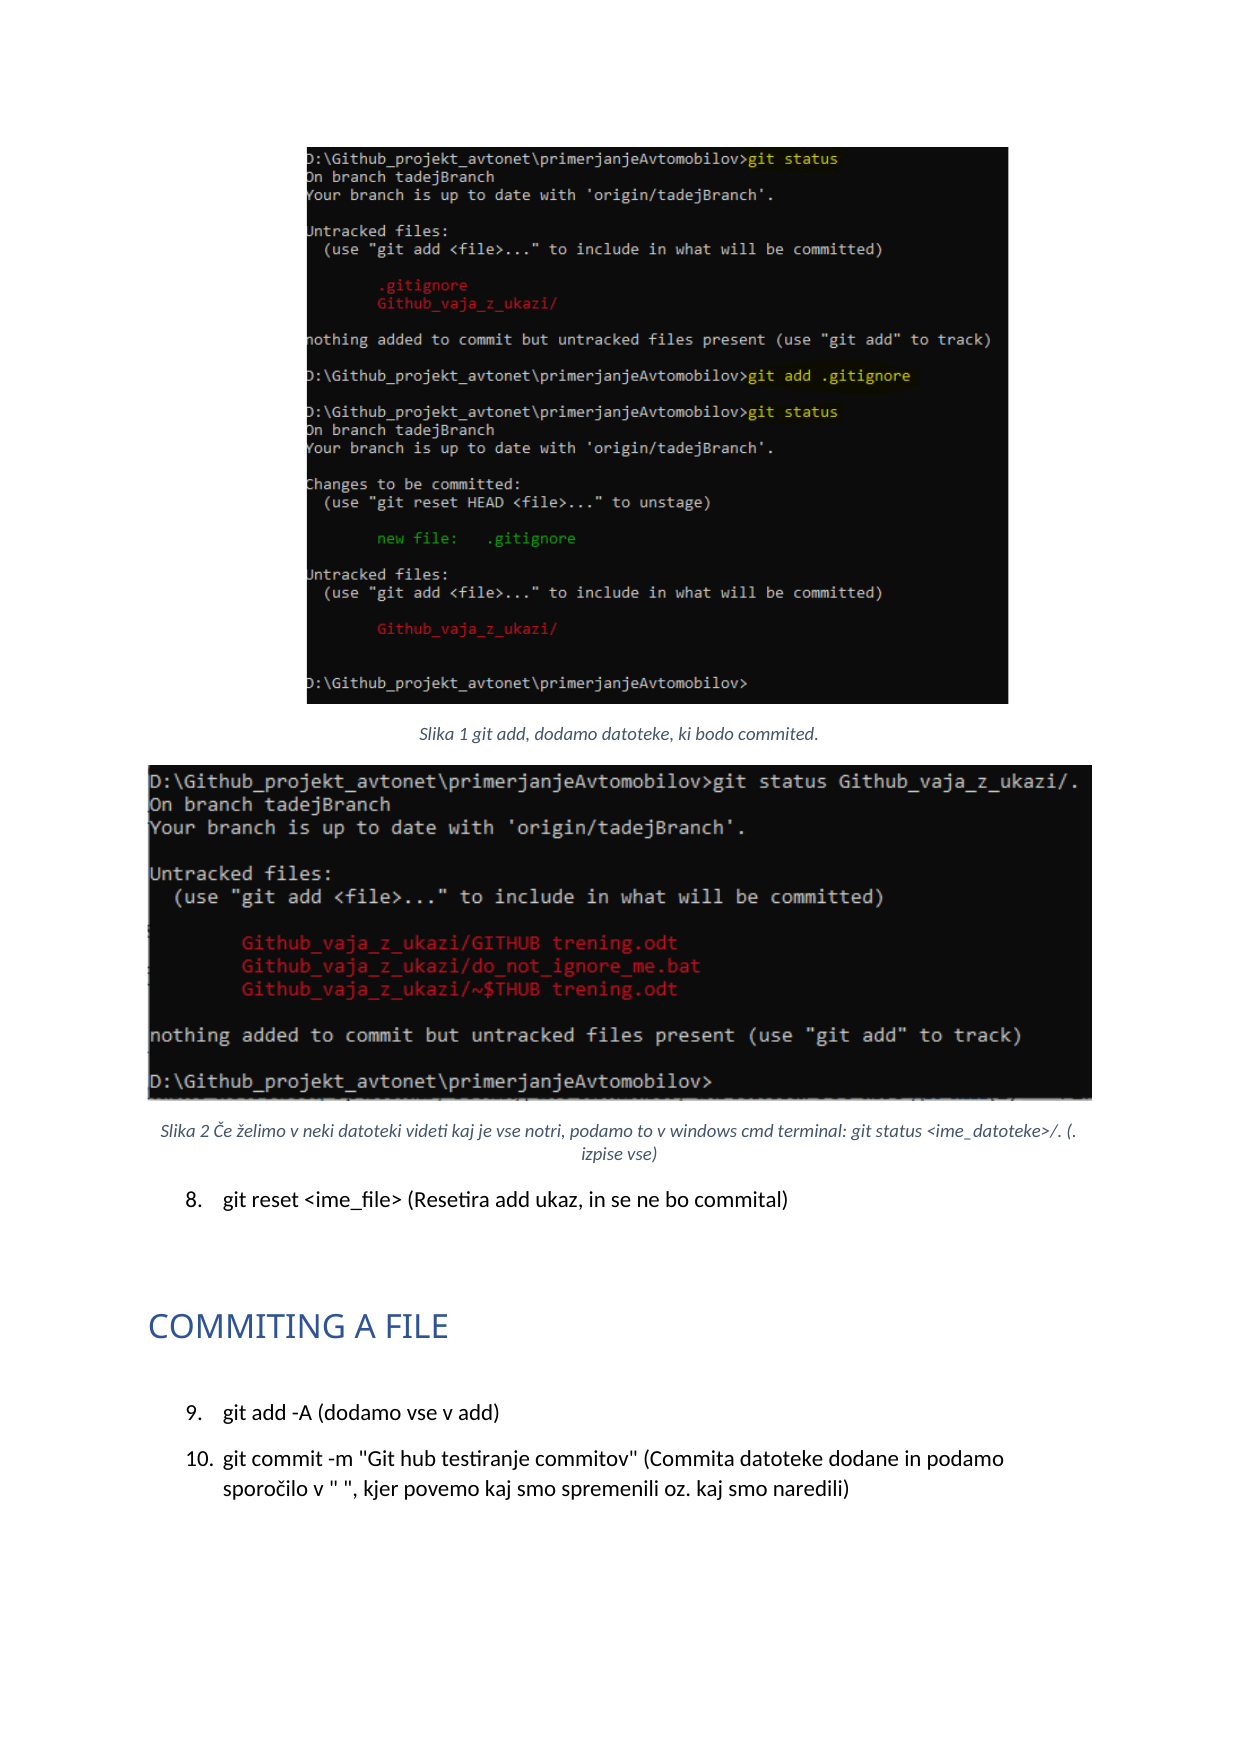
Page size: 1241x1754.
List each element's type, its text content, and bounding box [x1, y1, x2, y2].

list git reset <ime_file> (Resetira add ukaz, in se ne bo commital) [185, 1186, 1093, 1214]
list git add -A (dodamo vse v add) [185, 1398, 1093, 1426]
text Slika 1 git add, dodamo datoteke, ki bodo commited. [148, 722, 1093, 745]
text Slika 2 Če želimo v neki datoteki videti kaj je vse notri, podamo to v windows cmd terminal: git status <ime_datoteke>/. (. izpise vse) [148, 1119, 1093, 1165]
list git commit -m "Git hub testiranje commitov" (Commita datoteke dodane in podamo sporočilo v " ", kjer povemo kaj smo spremenili oz. kaj smo naredili) [185, 1444, 1093, 1502]
subtitle COMMITING A FILE [148, 1303, 1093, 1349]
